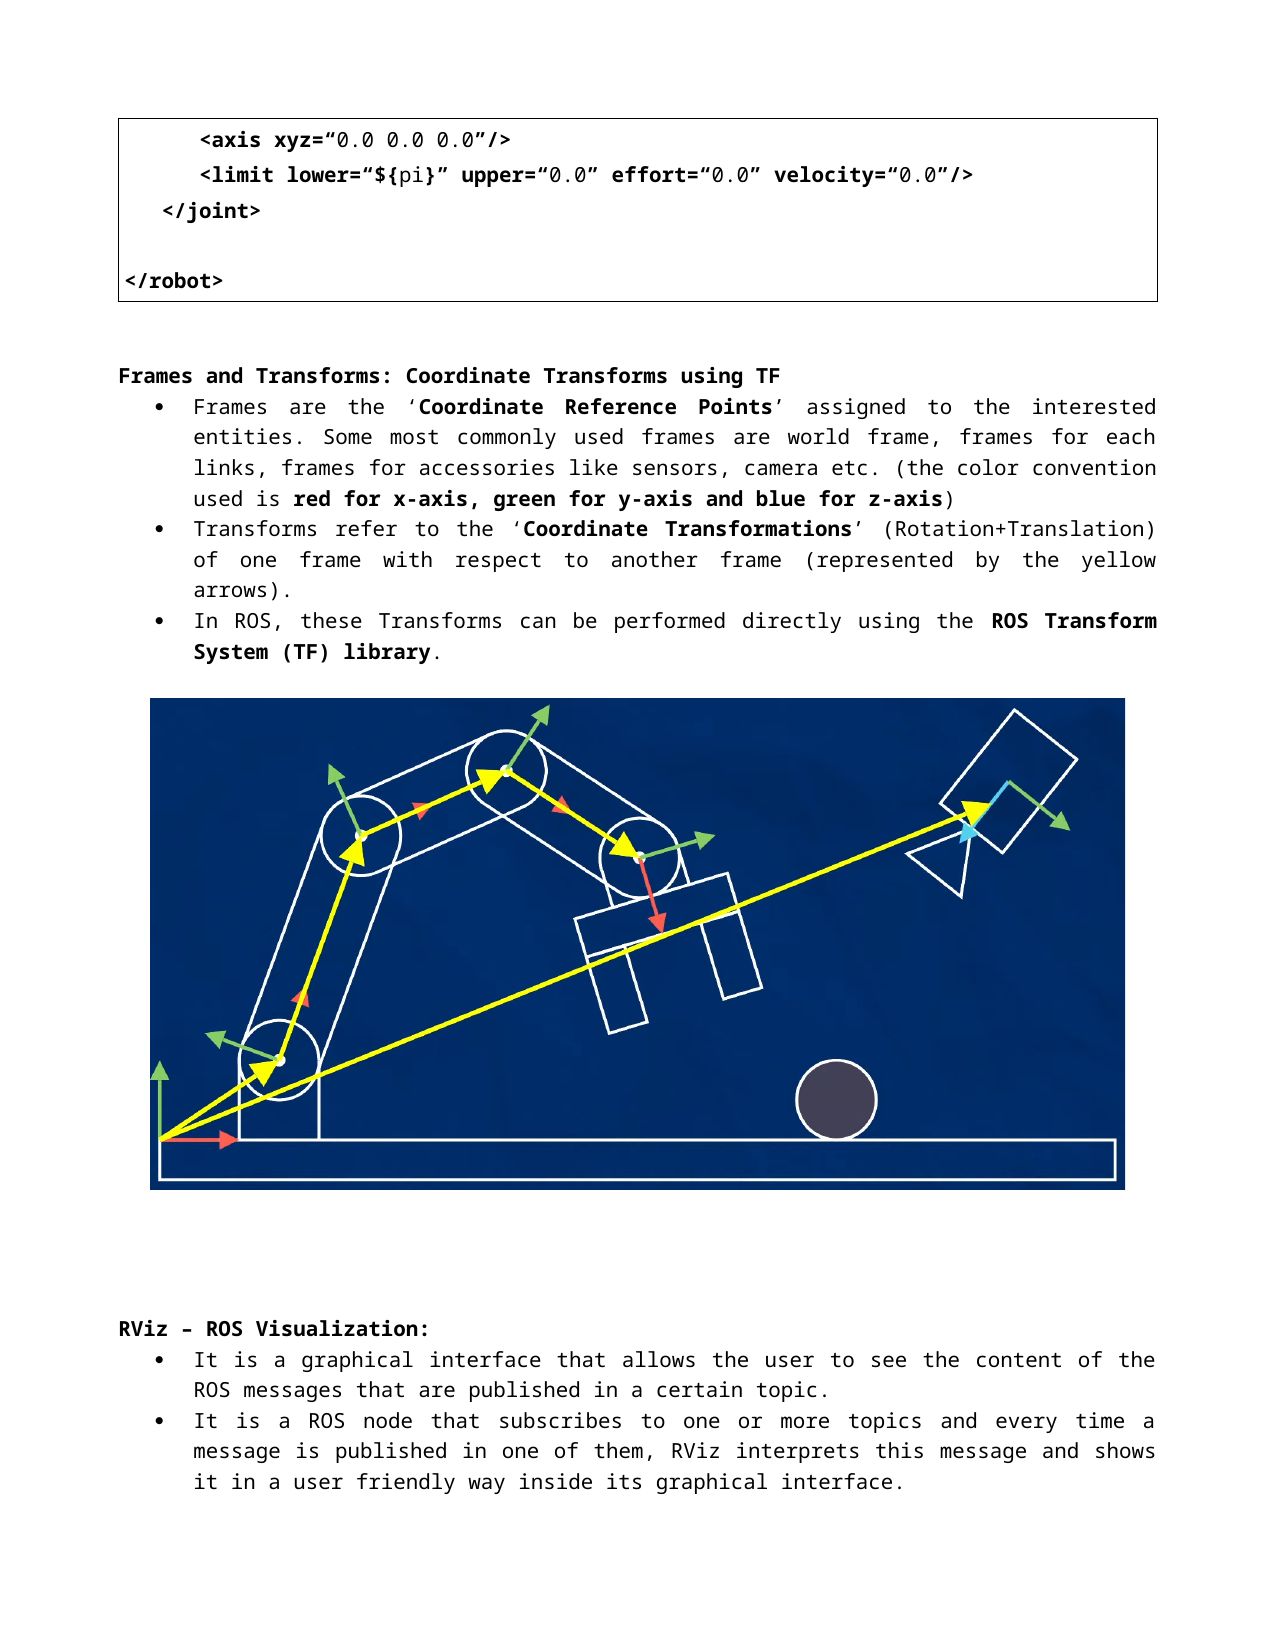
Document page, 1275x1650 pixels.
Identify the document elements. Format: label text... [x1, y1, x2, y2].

list Frames are the ‘Coordinate Reference Points’ assigned to the interested entities. Some most commonly used frames are world frame, frames for each links, frames for accessories like sensors, camera etc. (the color convention used is red for x-axis, green for y-axis and blue for z-axis) [156, 392, 1157, 512]
list Transforms refer to the ‘Coordinate Transformations’ (Rotation+Translation) of one frame with respect to another frame (represented by the yellow arrows). [156, 514, 1157, 604]
table_cell <axis xyz=“0.0 0.0 0.0”/> <limit lower=“${pi}” upper=“0.0” effort=“0.0” velocity=“0.0”/> </joint> </robot> [119, 119, 1157, 301]
text RViz – ROS Visualization: [118, 1314, 1157, 1342]
picture [150, 698, 1125, 1190]
list It is a ROS node that subscribes to one or more topics and every time a message is published in one of them, RViz interprets this message and shows it in a user friendly way inside its graphical interface. [156, 1406, 1157, 1496]
list It is a graphical interface that allows the user to see the content of the ROS messages that are published in a certain topic. [156, 1345, 1157, 1404]
text Frames and Transforms: Coordinate Transforms using TF [118, 361, 1157, 389]
list In ROS, these Transforms can be performed directly using the ROS Transform System (TF) library. [156, 606, 1157, 665]
